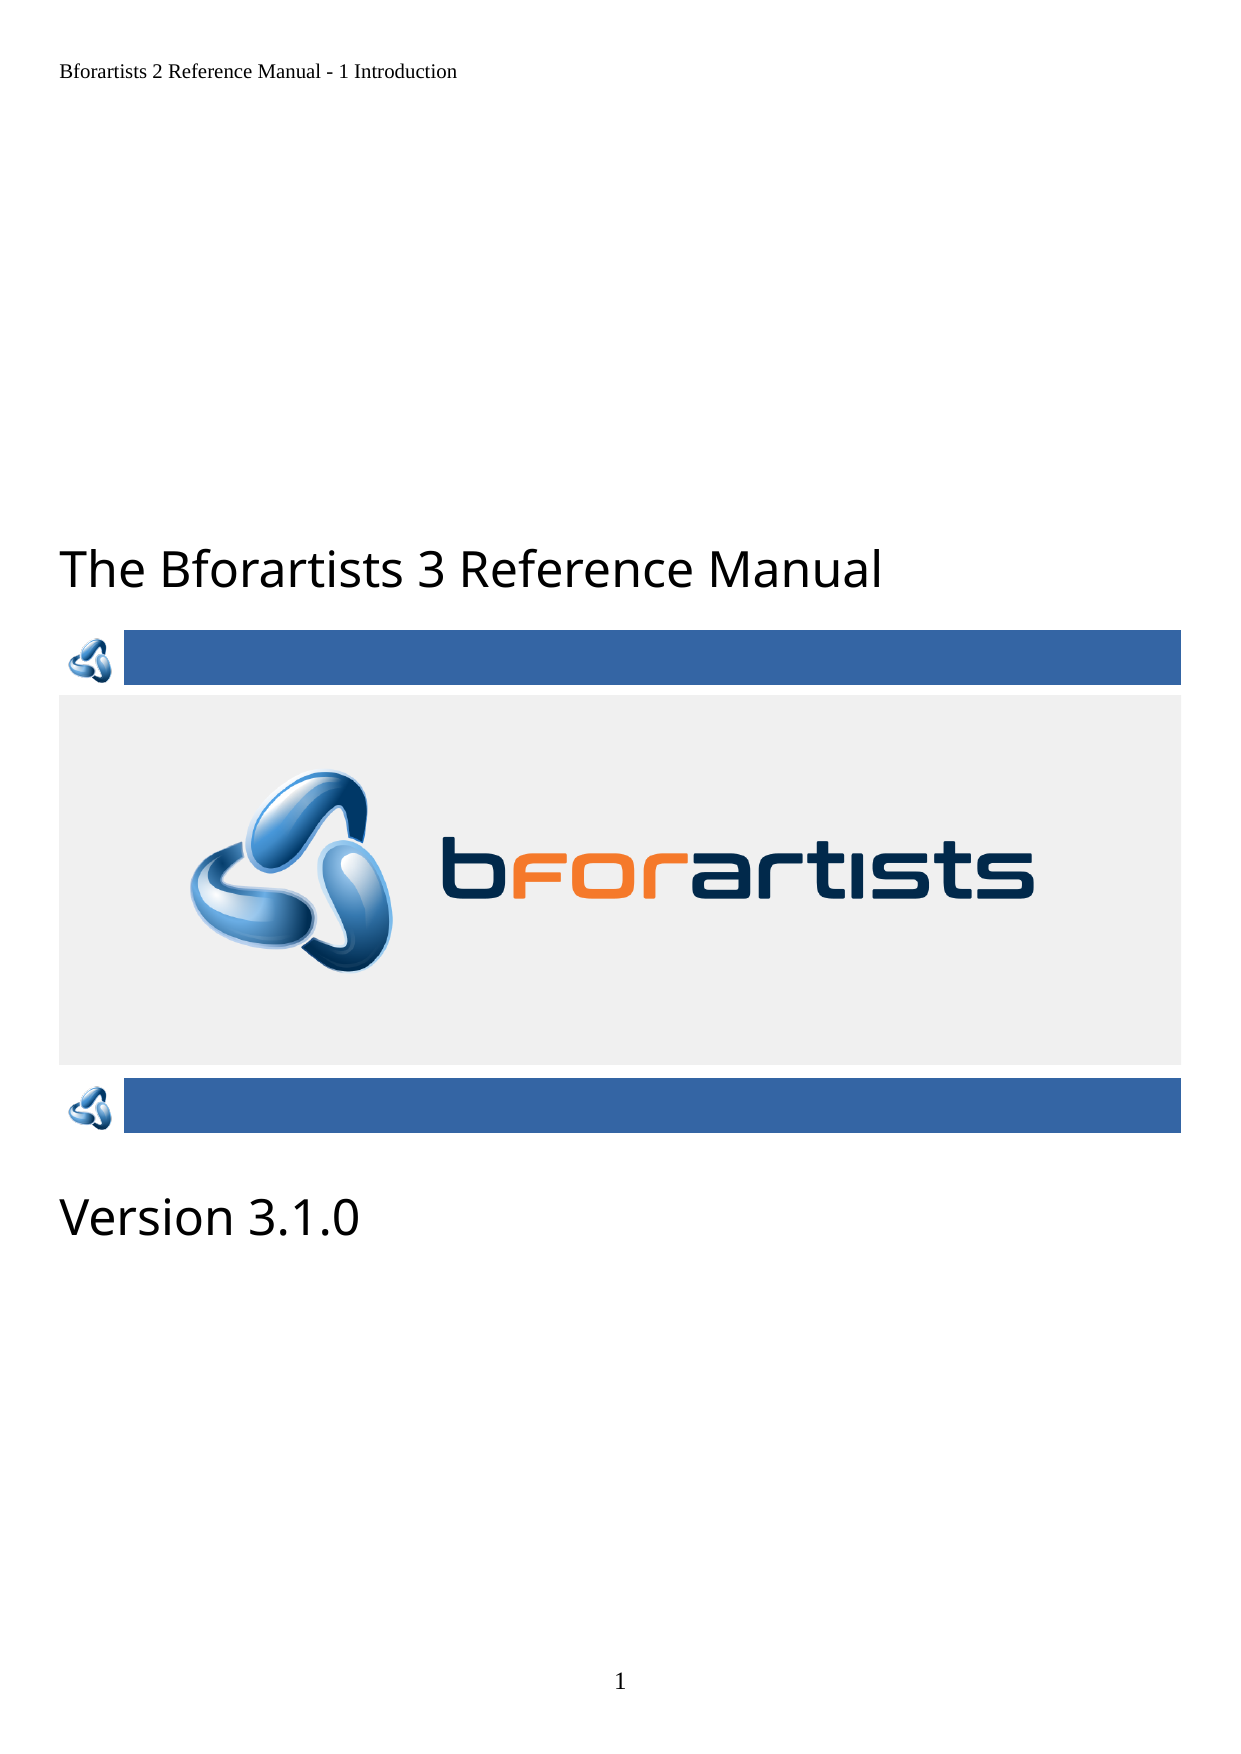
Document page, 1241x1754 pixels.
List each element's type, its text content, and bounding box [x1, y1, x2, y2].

table_header [59, 630, 124, 685]
table_header [124, 1078, 1181, 1133]
table_header [124, 630, 1181, 685]
table_header [59, 1078, 124, 1133]
text The Bforartists 3 Reference Manual [59, 534, 1181, 602]
picture [65, 1083, 114, 1133]
picture [59, 695, 1182, 1065]
text Version 3.1.0 [59, 1182, 1181, 1250]
picture [65, 636, 114, 686]
